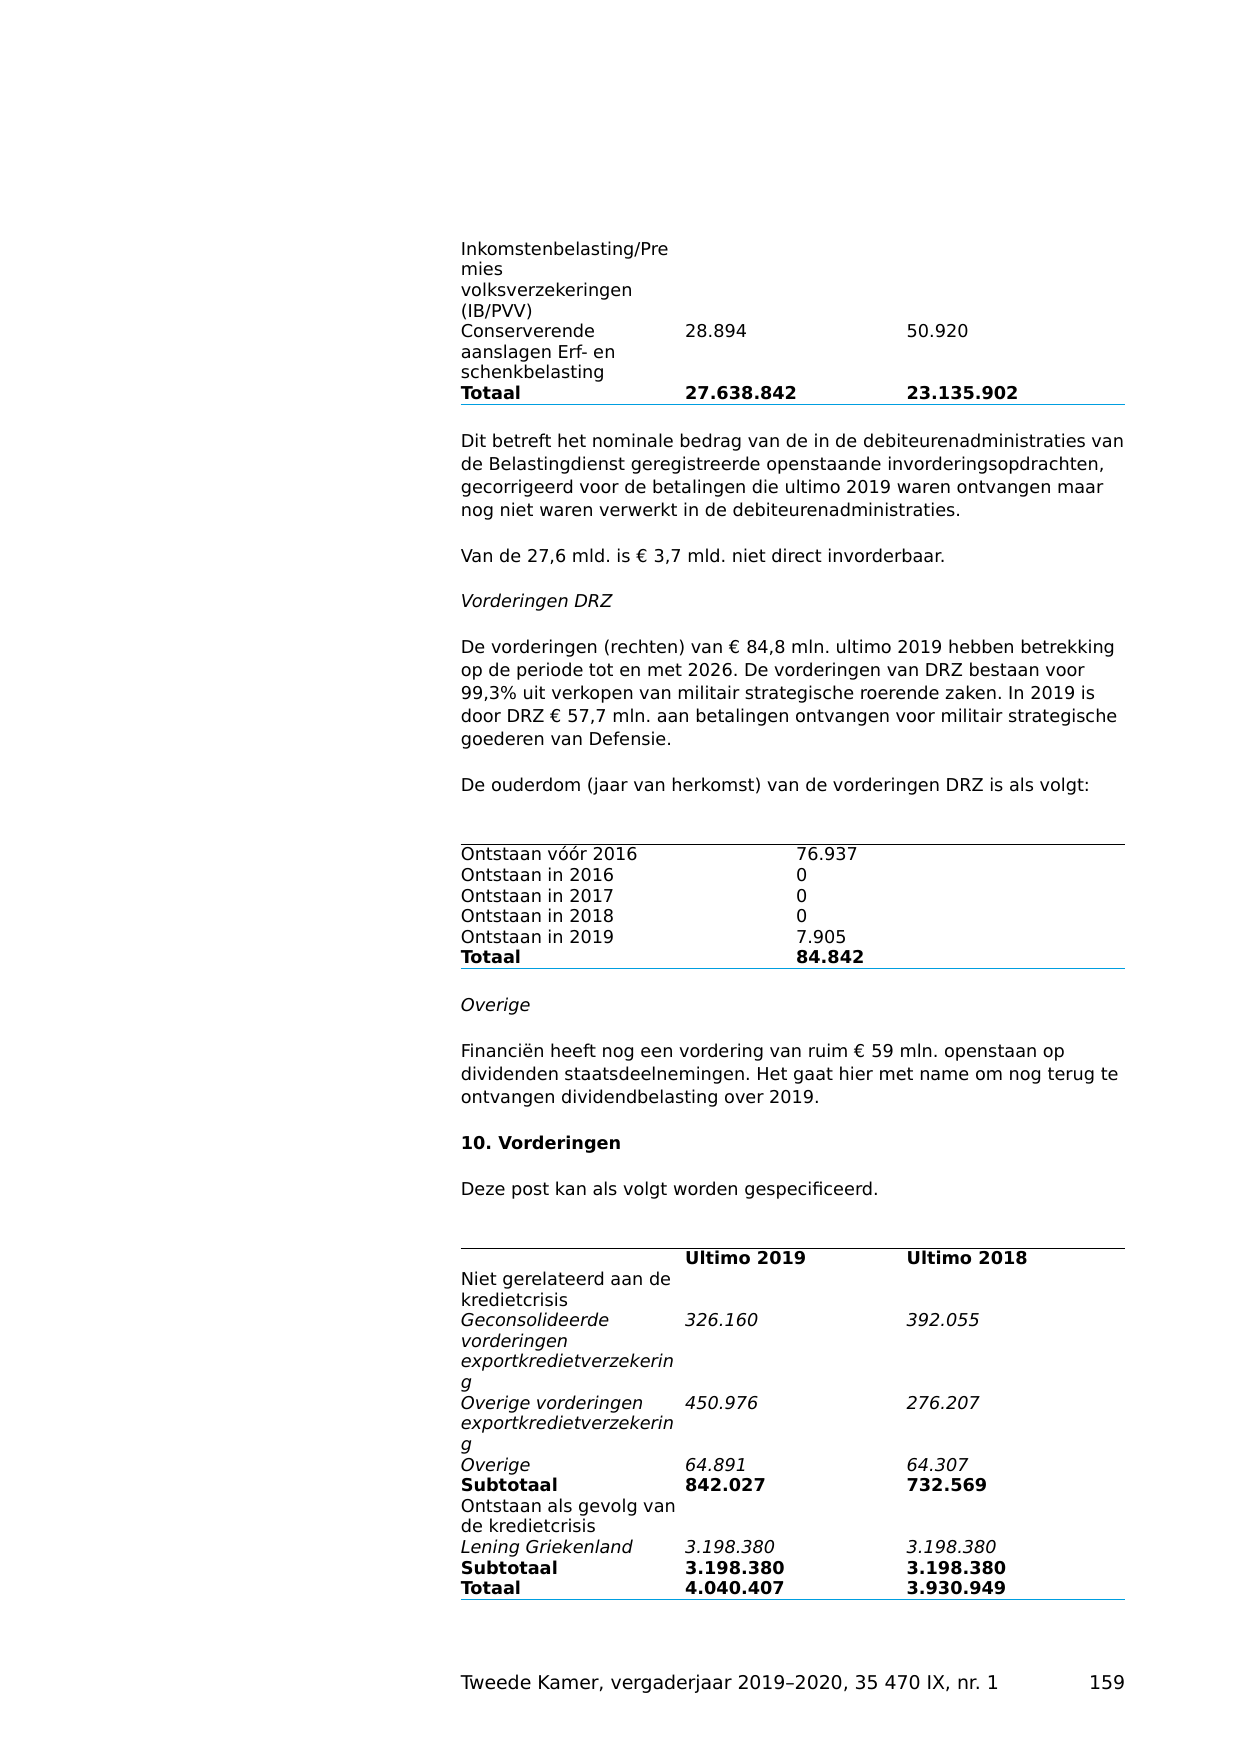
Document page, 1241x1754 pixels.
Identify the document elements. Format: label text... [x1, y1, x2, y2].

table_cell 28.894 [682, 321, 903, 383]
text Vorderingen DRZ [461, 589, 1125, 612]
table_cell Ontstaan in 2016 [461, 865, 793, 886]
table_cell Overige [461, 1455, 682, 1475]
table_cell [682, 1496, 903, 1537]
table_cell 450.976 [682, 1393, 903, 1454]
text De ouderdom (jaar van herkomst) van de vorderingen DRZ is als volgt: [461, 773, 1125, 796]
table_cell 3.198.380 [904, 1558, 1125, 1578]
table_cell 76.937 [793, 845, 1125, 865]
table_cell Totaal [461, 1578, 682, 1599]
table_cell Conserverende aanslagen Erf- en schenkbelasting [461, 321, 682, 383]
table_cell 732.569 [904, 1475, 1125, 1496]
text Dit betreft het nominale bedrag van de in de debiteurenadministraties van de Belastingdienst geregistreerde openstaande invorderingsopdrachten, gecorrigeerd voor de betalingen die ultimo 2019 waren ontvangen maar nog niet waren verwerkt in de debiteurenadministraties. [461, 429, 1125, 521]
table_cell Geconsolideerde vorderingen exportkredietverzekering [461, 1310, 682, 1393]
table_cell 4.040.407 [682, 1578, 903, 1599]
table_cell 3.930.949 [904, 1578, 1125, 1599]
table_cell Ontstaan in 2017 [461, 886, 793, 906]
table_cell Ontstaan in 2019 [461, 927, 793, 947]
table_cell 27.638.842 [682, 383, 903, 404]
text 10. Vorderingen [461, 1131, 1125, 1154]
table_cell 23.135.902 [904, 383, 1125, 404]
table_cell 3.198.380 [904, 1537, 1125, 1558]
table_cell 0 [793, 886, 1125, 906]
table_cell 7.905 [793, 927, 1125, 947]
table_cell Niet gerelateerd aan de kredietcrisis [461, 1269, 682, 1310]
text Deze post kan als volgt worden gespecificeerd. [461, 1177, 1125, 1200]
table_cell Totaal [461, 948, 793, 968]
table_cell [461, 1249, 682, 1269]
table_cell [682, 239, 903, 321]
table_cell 0 [793, 906, 1125, 927]
table_cell Ontstaan vóór 2016 [461, 845, 793, 865]
table_header Tabel 60 Ouderdom van de vorderingen DRZ (bedragen x € 1.000) [461, 819, 1125, 844]
table_cell 0 [793, 865, 1125, 886]
text Overige [461, 993, 1125, 1016]
table_cell [682, 1269, 903, 1310]
table_cell [904, 239, 1125, 321]
table_cell [904, 1269, 1125, 1310]
table_cell Ultimo 2019 [682, 1249, 903, 1269]
table_cell Ontstaan in 2018 [461, 906, 793, 927]
table_cell 50.920 [904, 321, 1125, 383]
text Financiën heeft nog een vordering van ruim € 59 mln. openstaan op dividenden staatsdeelnemingen. Het gaat hier met name om nog terug te ontvangen dividendbelasting over 2019. [461, 1039, 1125, 1108]
table_cell 326.160 [682, 1310, 903, 1393]
table_cell Ontstaan als gevolg van de kredietcrisis [461, 1496, 682, 1537]
table_header Tabel 61 Vorderingen (bedragen x € 1.000) [461, 1223, 1125, 1248]
text Van de 27,6 mld. is € 3,7 mld. niet direct invorderbaar. [461, 544, 1125, 567]
table_cell 3.198.380 [682, 1537, 903, 1558]
table_cell Subtotaal [461, 1558, 682, 1578]
table_cell Lening Griekenland [461, 1537, 682, 1558]
table_cell 84.842 [793, 948, 1125, 968]
table_cell 64.891 [682, 1455, 903, 1475]
table_cell 842.027 [682, 1475, 903, 1496]
table_cell Inkomstenbelasting/Premies volksverzekeringen (IB/PVV) [461, 239, 682, 321]
table_header Tabel 59 Opeisbaarheid van de belastingvorderingen (bedragen x € 1.000) [461, 191, 1125, 239]
table_cell 3.198.380 [682, 1558, 903, 1578]
table_cell [904, 1496, 1125, 1537]
table_cell Overige vorderingen exportkredietverzekering [461, 1393, 682, 1454]
text De vorderingen (rechten) van € 84,8 mln. ultimo 2019 hebben betrekking op de periode tot en met 2026. De vorderingen van DRZ bestaan voor 99,3% uit verkopen van militair strategische roerende zaken. In 2019 is door DRZ € 57,7 mln. aan betalingen ontvangen voor militair strategische goederen van Defensie. [461, 635, 1125, 750]
table_cell Totaal [461, 383, 682, 404]
table_cell Ultimo 2018 [904, 1249, 1125, 1269]
table_cell 64.307 [904, 1455, 1125, 1475]
table_cell Subtotaal [461, 1475, 682, 1496]
table_cell 276.207 [904, 1393, 1125, 1454]
table_cell 392.055 [904, 1310, 1125, 1393]
